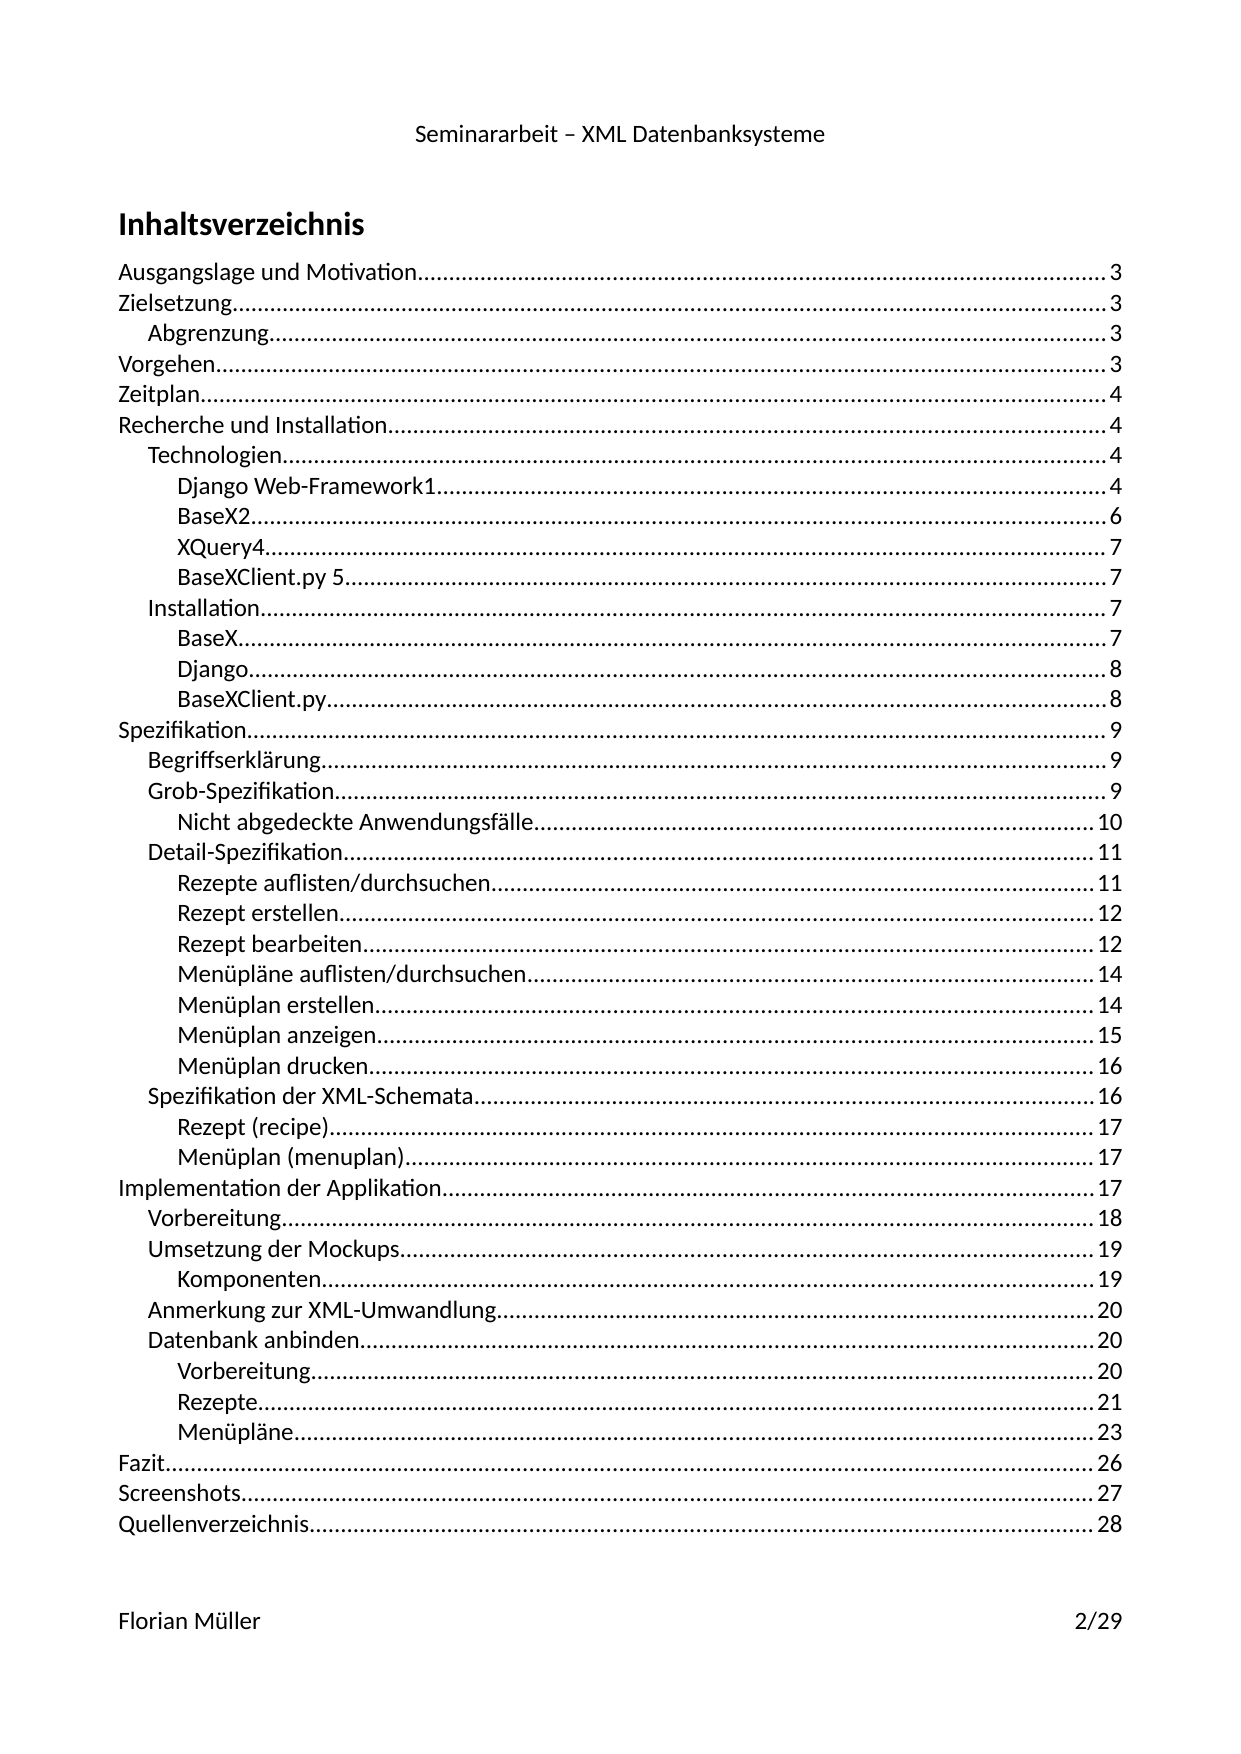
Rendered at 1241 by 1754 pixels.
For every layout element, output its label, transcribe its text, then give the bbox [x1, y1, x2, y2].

text Recherche und Installation 4 [118, 409, 1122, 439]
text Zielsetzung 3 [118, 287, 1122, 317]
text Umsetzung der Mockups 19 [148, 1233, 1122, 1263]
text BaseXClient.py 5 7 [177, 562, 1122, 592]
text Django Web-Framework1 4 [177, 470, 1122, 501]
text XQuery4 7 [177, 531, 1122, 562]
text Detail-Spezifikation 11 [148, 836, 1122, 867]
text Vorgehen 3 [118, 348, 1122, 378]
text Menüplan erstellen 14 [177, 989, 1122, 1019]
text Nicht abgedeckte Anwendungsfälle 10 [177, 806, 1122, 836]
text Abgrenzung 3 [148, 317, 1122, 348]
subtitle Inhaltsverzeichnis [118, 203, 1122, 244]
text Spezifikation 9 [118, 714, 1122, 745]
text Implementation der Applikation 17 [118, 1172, 1122, 1202]
text Installation 7 [148, 592, 1122, 623]
text Menüpläne auflisten/durchsuchen 14 [177, 958, 1122, 989]
text Screenshots 27 [118, 1477, 1122, 1508]
text Begriffserklärung 9 [148, 745, 1122, 775]
text Komponenten 19 [177, 1263, 1122, 1294]
text Rezepte 21 [177, 1386, 1122, 1416]
text Django 8 [177, 653, 1122, 684]
text Menüplan anzeigen 15 [177, 1019, 1122, 1050]
text Grob-Spezifikation 9 [148, 775, 1122, 806]
text BaseX2 6 [177, 501, 1122, 531]
text Quellenverzeichnis 28 [118, 1508, 1122, 1538]
text BaseXClient.py 8 [177, 684, 1122, 714]
text Zeitplan 4 [118, 378, 1122, 409]
text Menüpläne 23 [177, 1416, 1122, 1447]
text BaseX 7 [177, 623, 1122, 653]
text Spezifikation der XML-Schemata 16 [148, 1080, 1122, 1111]
text Menüplan (menuplan) 17 [177, 1141, 1122, 1172]
text Anmerkung zur XML-Umwandlung 20 [148, 1294, 1122, 1324]
text Technologien 4 [148, 439, 1122, 470]
text Rezept bearbeiten 12 [177, 928, 1122, 958]
text Menüplan drucken 16 [177, 1050, 1122, 1080]
text Rezepte auflisten/durchsuchen 11 [177, 867, 1122, 897]
text Vorbereitung 18 [148, 1202, 1122, 1233]
text Datenbank anbinden 20 [148, 1324, 1122, 1355]
text Rezept (recipe) 17 [177, 1111, 1122, 1141]
text Ausgangslage und Motivation 3 [118, 256, 1122, 287]
text Vorbereitung 20 [177, 1355, 1122, 1386]
text Fazit 26 [118, 1447, 1122, 1477]
text Rezept erstellen 12 [177, 897, 1122, 928]
